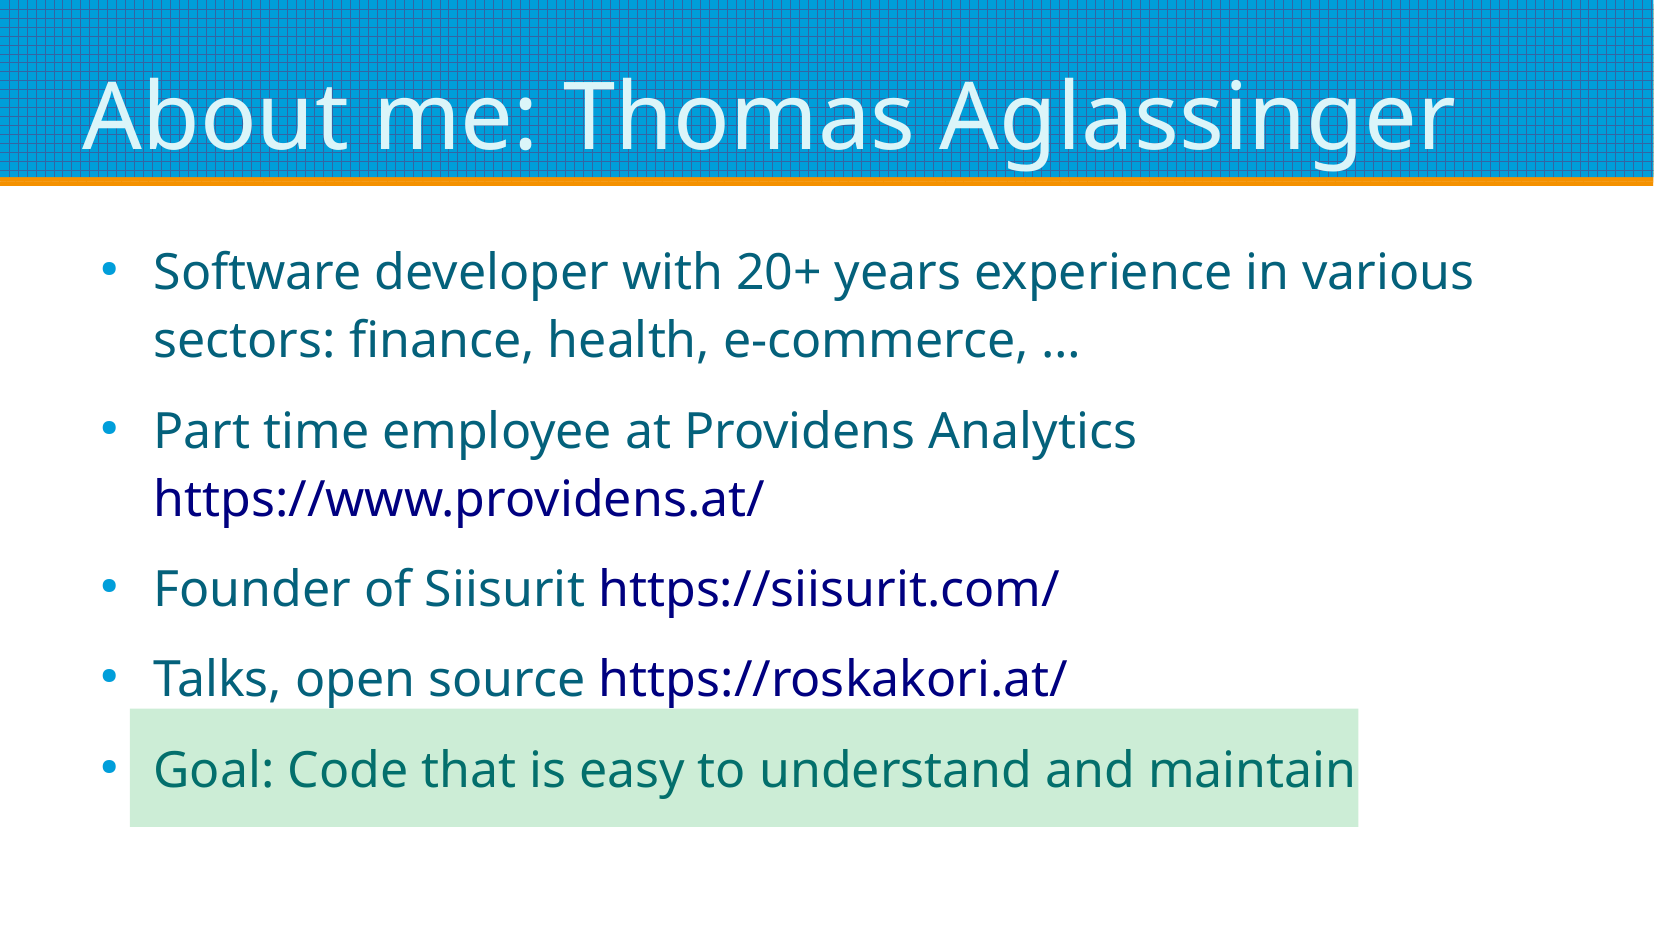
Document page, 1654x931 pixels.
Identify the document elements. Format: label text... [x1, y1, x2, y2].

text_box [129, 708, 1359, 827]
list Software developer with 20+ years experience in various sectors: finance, health, e-commerce, … Part time employee at Providens Analytics https://www.providens.at/ Founder of Siisurit https://siisurit.com/ Talks, open source https://roskakori.at/ Goal: Code that is easy to understand and maintain [82, 236, 1571, 813]
title About me: Thomas Aglassinger [82, 14, 1571, 178]
